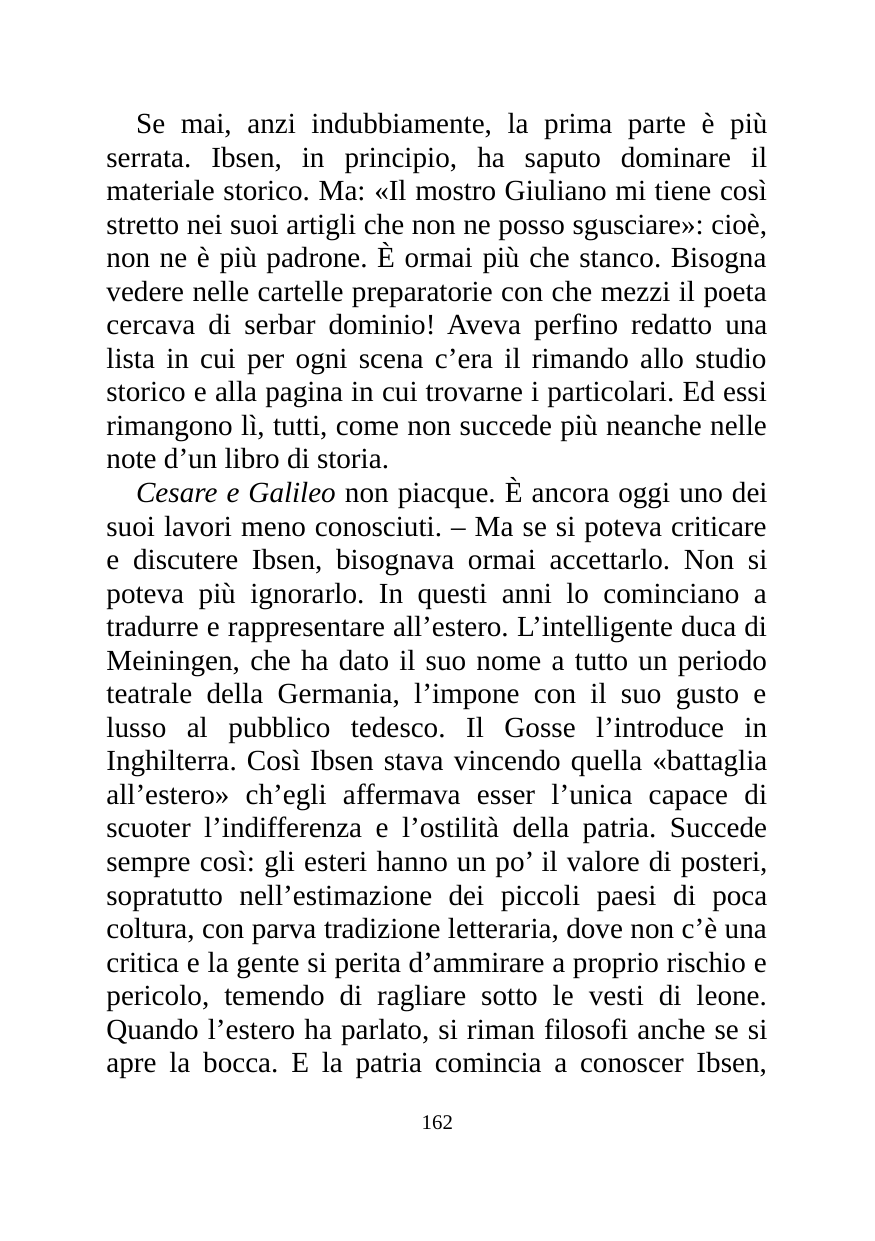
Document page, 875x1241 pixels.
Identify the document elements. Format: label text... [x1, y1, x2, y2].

text Cesare e Galileo non piacque. È ancora oggi uno dei suoi lavori meno conosciuti. – Ma se si poteva criticare e discutere Ibsen, bisognava ormai accettarlo. Non si poteva più ignorarlo. In questi anni lo cominciano a tradurre e rappresentare all’estero. L’intelligente duca di Meiningen, che ha dato il suo nome a tutto un periodo teatrale della Germania, l’impone con il suo gusto e lusso al pubblico tedesco. Il Gosse l’introduce in Inghilterra. Così Ibsen stava vincendo quella «battaglia all’estero» ch’egli affermava esser l’unica capace di scuoter l’indifferenza e l’ostilità della patria. Succede sempre così: gli esteri hanno un po’ il valore di posteri, sopratutto nell’estimazione dei piccoli paesi di poca coltura, con parva tradizione letteraria, dove non c’è una critica e la gente si perita d’ammirare a proprio rischio e pericolo, temendo di ragliare sotto le vesti di leone. Quando l’estero ha parlato, si riman filosofi anche se si apre la bocca. E la patria comincia a conoscer Ibsen, [106, 475, 768, 1079]
text Se mai, anzi indubbiamente, la prima parte è più serrata. Ibsen, in principio, ha saputo dominare il materiale storico. Ma: «Il mostro Giuliano mi tiene così stretto nei suoi artigli che non ne posso sgusciare»: cioè, non ne è più padrone. È ormai più che stanco. Bisogna vedere nelle cartelle preparatorie con che mezzi il poeta cercava di serbar dominio! Aveva perfino redatto una lista in cui per ogni scena c’era il rimando allo studio storico e alla pagina in cui trovarne i particolari. Ed essi rimangono lì, tutti, come non succede più neanche nelle note d’un libro di storia. [106, 106, 768, 475]
